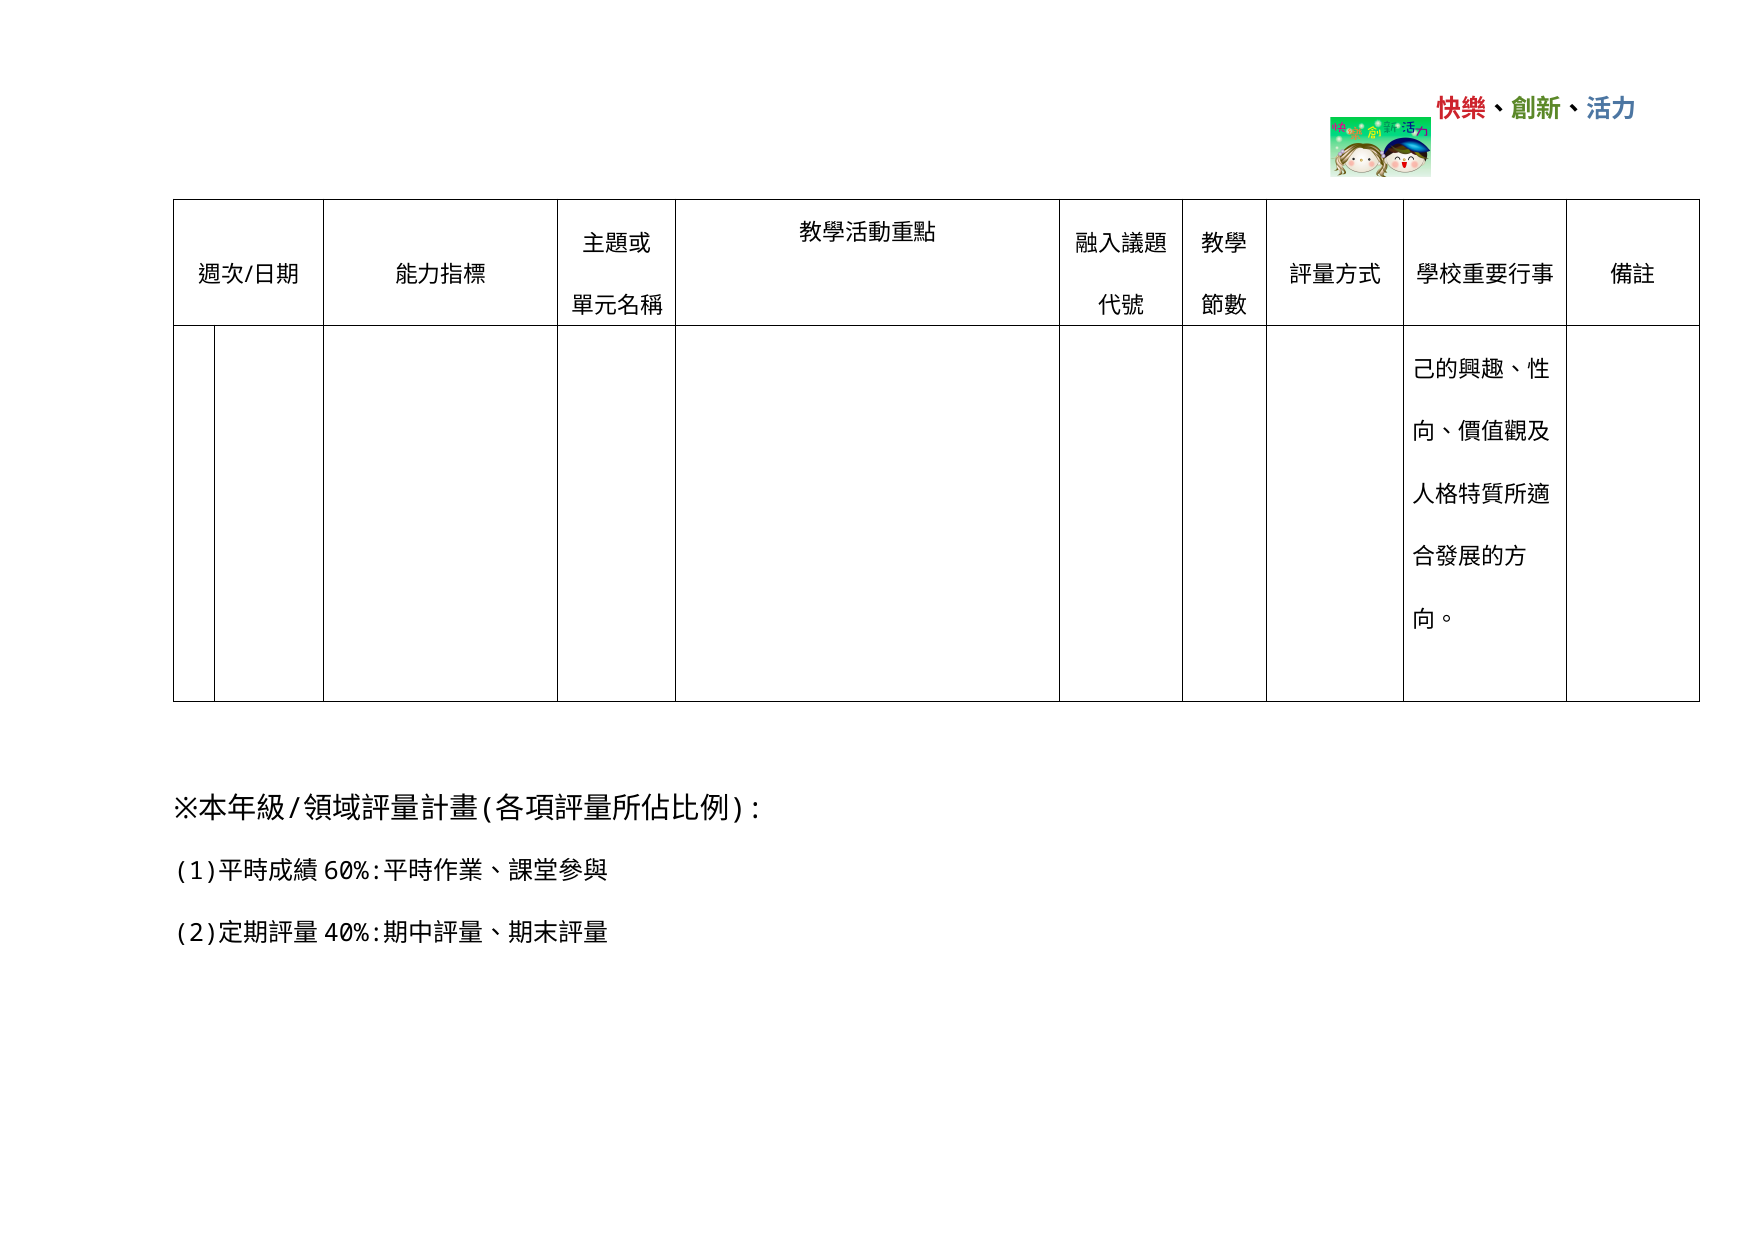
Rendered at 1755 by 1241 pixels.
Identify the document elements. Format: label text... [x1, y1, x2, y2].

table_cell [1267, 326, 1403, 701]
table_cell [1183, 326, 1266, 701]
table_header 週次/日期 [174, 200, 323, 324]
table_header 教學活動重點 [676, 200, 1059, 324]
table_cell [1060, 326, 1182, 701]
table_cell [558, 326, 675, 701]
text ※本年級/領域評量計畫(各項評量所佔比例): [174, 764, 1636, 827]
table_cell [324, 326, 557, 701]
table_header 能力指標 [324, 200, 557, 324]
table_cell [174, 326, 214, 701]
table_header 融入議題 代號 [1060, 200, 1182, 324]
table_cell [215, 326, 323, 701]
text (1)平時成績60%:平時作業、課堂參與 [174, 827, 1636, 889]
table_header 教學 節數 [1183, 200, 1266, 324]
text (2)定期評量40%:期中評量、期末評量 [174, 889, 1636, 952]
table_header 學校重要行事 [1404, 200, 1566, 324]
table_cell 己的興趣、性向、價值觀及人格特質所適合發展的方向。 [1404, 326, 1566, 701]
table_cell [1567, 326, 1699, 701]
table_header 主題或 單元名稱 [558, 200, 675, 324]
table_cell [676, 326, 1059, 701]
table_header 評量方式 [1267, 200, 1403, 324]
table_header 備註 [1567, 200, 1699, 324]
